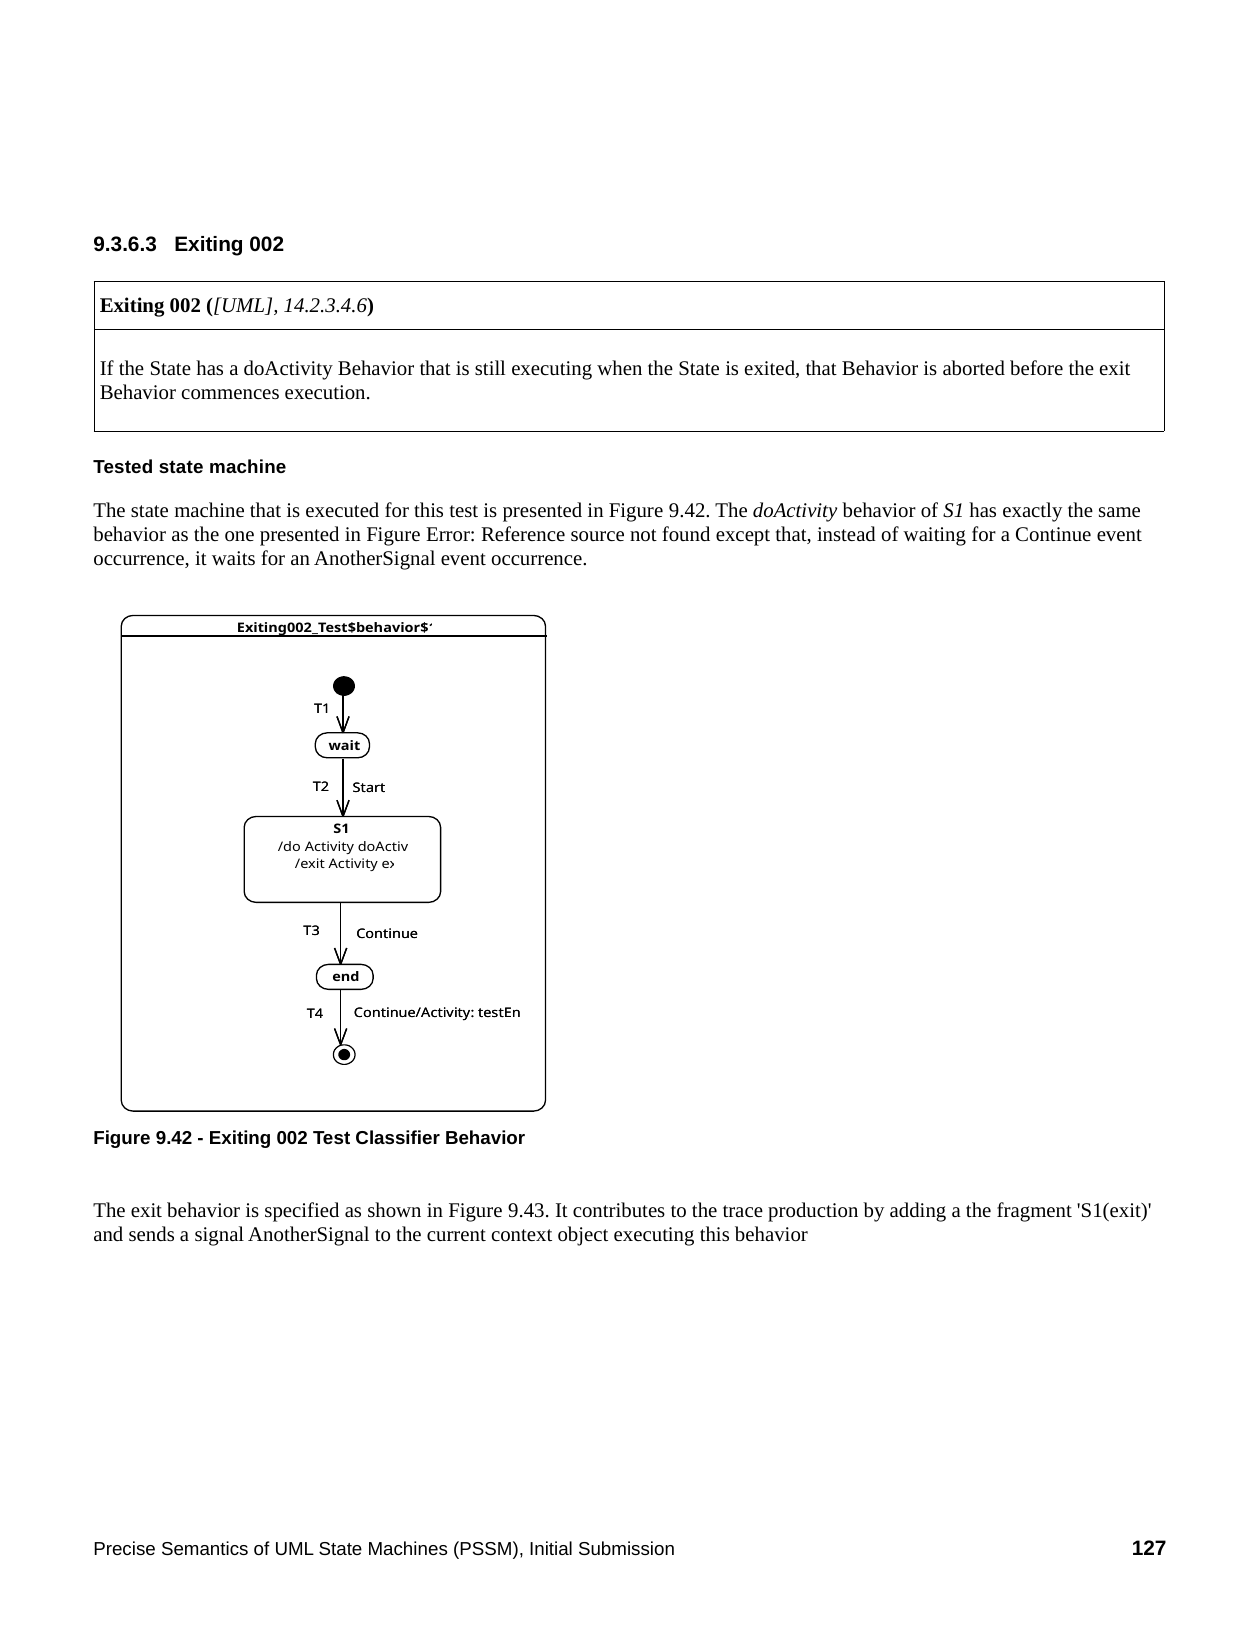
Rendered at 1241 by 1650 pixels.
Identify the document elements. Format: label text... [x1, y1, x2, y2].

text The exit behavior is specified as shown in Figure 9.43. It contributes to the trace production by adding a the fragment 'S1(exit)' and sends a signal AnotherSignal to the current context object executing this behavior [93, 1197, 1164, 1246]
table_cell If the State has a doActivity Behavior that is still executing when the State is exited, that Behavior is aborted before the exit Behavior commences execution. [95, 330, 1164, 431]
table_header Exiting 002 ([UML], 14.2.3.4.6) [95, 282, 1164, 329]
subtitle Tested state machine [93, 456, 1164, 477]
text Figure 9.42 - Exiting 002 Test Classifier Behavior [93, 604, 575, 1148]
subtitle Exiting 002 [93, 231, 1164, 256]
text The state machine that is executed for this test is presented in Figure 9.42. The doActivity behavior of S1 has exactly the same behavior as the one presented in Figure Error: Reference source not found except that, instead of waiting for a Continue event occurrence, it waits for an AnotherSignal event occurrence. [93, 498, 1164, 570]
